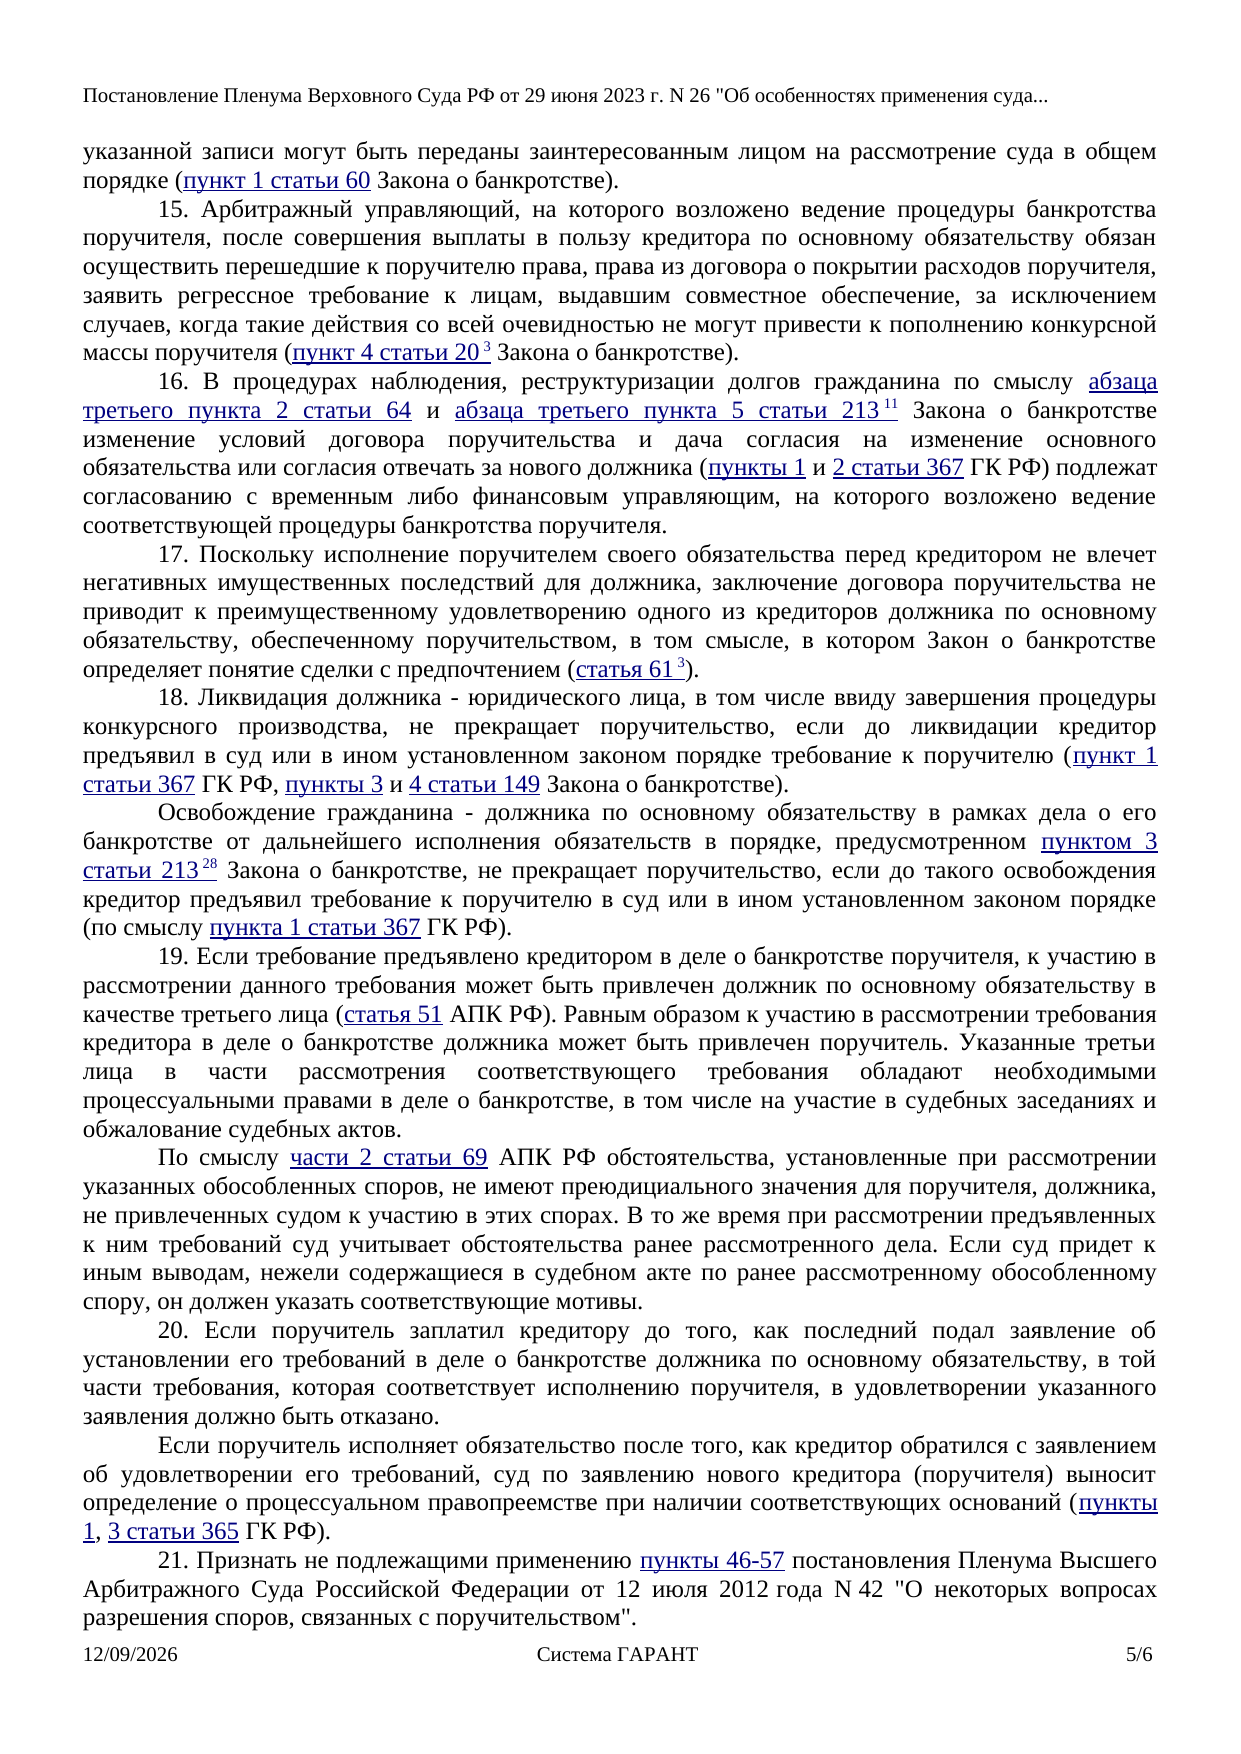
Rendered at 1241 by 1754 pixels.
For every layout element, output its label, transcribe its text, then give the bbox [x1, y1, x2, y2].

text По смыслу части 2 статьи 69 АПК РФ обстоятельства, установленные при рассмотрении указанных обособленных споров, не имеют преюдициального значения для поручителя, должника, не привлеченных судом к участию в этих спорах. В то же время при рассмотрении предъявленных к ним требований суд учитывает обстоятельства ранее рассмотренного дела. Если суд придет к иным выводам, нежели содержащиеся в судебном акте по ранее рассмотренному обособленному спору, он должен указать соответствующие мотивы. [83, 1142, 1157, 1315]
text 15. Арбитражный управляющий, на которого возложено ведение процедуры банкротства поручителя, после совершения выплаты в пользу кредитора по основному обязательству обязан осуществить перешедшие к поручителю права, права из договора о покрытии расходов поручителя, заявить регрессное требование к лицам, выдавшим совместное обеспечение, за исключением случаев, когда такие действия со всей очевидностью не могут привести к пополнению конкурсной массы поручителя (пункт 4 статьи 20 3 Закона о банкротстве). [83, 194, 1157, 366]
text 20. Если поручитель заплатил кредитору до того, как последний подал заявление об установлении его требований в деле о банкротстве должника по основному обязательству, в той части требования, которая соответствует исполнению поручителя, в удовлетворении указанного заявления должно быть отказано. [83, 1315, 1157, 1430]
text 17. Поскольку исполнение поручителем своего обязательства перед кредитором не влечет негативных имущественных последствий для должника, заключение договора поручительства не приводит к преимущественному удовлетворению одного из кредиторов должника по основному обязательству, обеспеченному поручительством, в том смысле, в котором Закон о банкротстве определяет понятие сделки с предпочтением (статья 61 3). [83, 539, 1157, 682]
text 16. В процедурах наблюдения, реструктуризации долгов гражданина по смыслу абзаца третьего пункта 2 статьи 64 и абзаца третьего пункта 5 статьи 213 11 Закона о банкротстве изменение условий договора поручительства и дача согласия на изменение основного обязательства или согласия отвечать за нового должника (пункты 1 и 2 статьи 367 ГК РФ) подлежат согласованию с временным либо финансовым управляющим, на которого возложено ведение соответствующей процедуры банкротства поручителя. [83, 366, 1157, 539]
text 19. Если требование предъявлено кредитором в деле о банкротстве поручителя, к участию в рассмотрении данного требования может быть привлечен должник по основному обязательству в качестве третьего лица (статья 51 АПК РФ). Равным образом к участию в рассмотрении требования кредитора в деле о банкротстве должника может быть привлечен поручитель. Указанные третьи лица в части рассмотрения соответствующего требования обладают необходимыми процессуальными правами в деле о банкротстве, в том числе на участие в судебных заседаниях и обжалование судебных актов. [83, 941, 1157, 1142]
text Если поручитель исполняет обязательство после того, как кредитор обратился с заявлением об удовлетворении его требований, суд по заявлению нового кредитора (поручителя) выносит определение о процессуальном правопреемстве при наличии соответствующих оснований (пункты 1, 3 статьи 365 ГК РФ). [83, 1430, 1157, 1545]
text 18. Ликвидация должника - юридического лица, в том числе ввиду завершения процедуры конкурсного производства, не прекращает поручительство, если до ликвидации кредитор предъявил в суд или в ином установленном законом порядке требование к поручителю (пункт 1 статьи 367 ГК РФ, пункты 3 и 4 статьи 149 Закона о банкротстве). [83, 682, 1157, 797]
text Освобождение гражданина - должника по основному обязательству в рамках дела о его банкротстве от дальнейшего исполнения обязательств в порядке, предусмотренном пунктом 3 статьи 213 28 Закона о банкротстве, не прекращает поручительство, если до такого освобождения кредитор предъявил требование к поручителю в суд или в ином установленном законом порядке (по смыслу пункта 1 статьи 367 ГК РФ). [83, 797, 1157, 941]
text указанной записи могут быть переданы заинтересованным лицом на рассмотрение суда в общем порядке (пункт 1 статьи 60 Закона о банкротстве). [83, 136, 1157, 194]
text 21. Признать не подлежащими применению пункты 46-57 постановления Пленума Высшего Арбитражного Суда Российской Федерации от 12 июля 2012 года N 42 "О некоторых вопросах разрешения споров, связанных с поручительством". [83, 1545, 1157, 1631]
